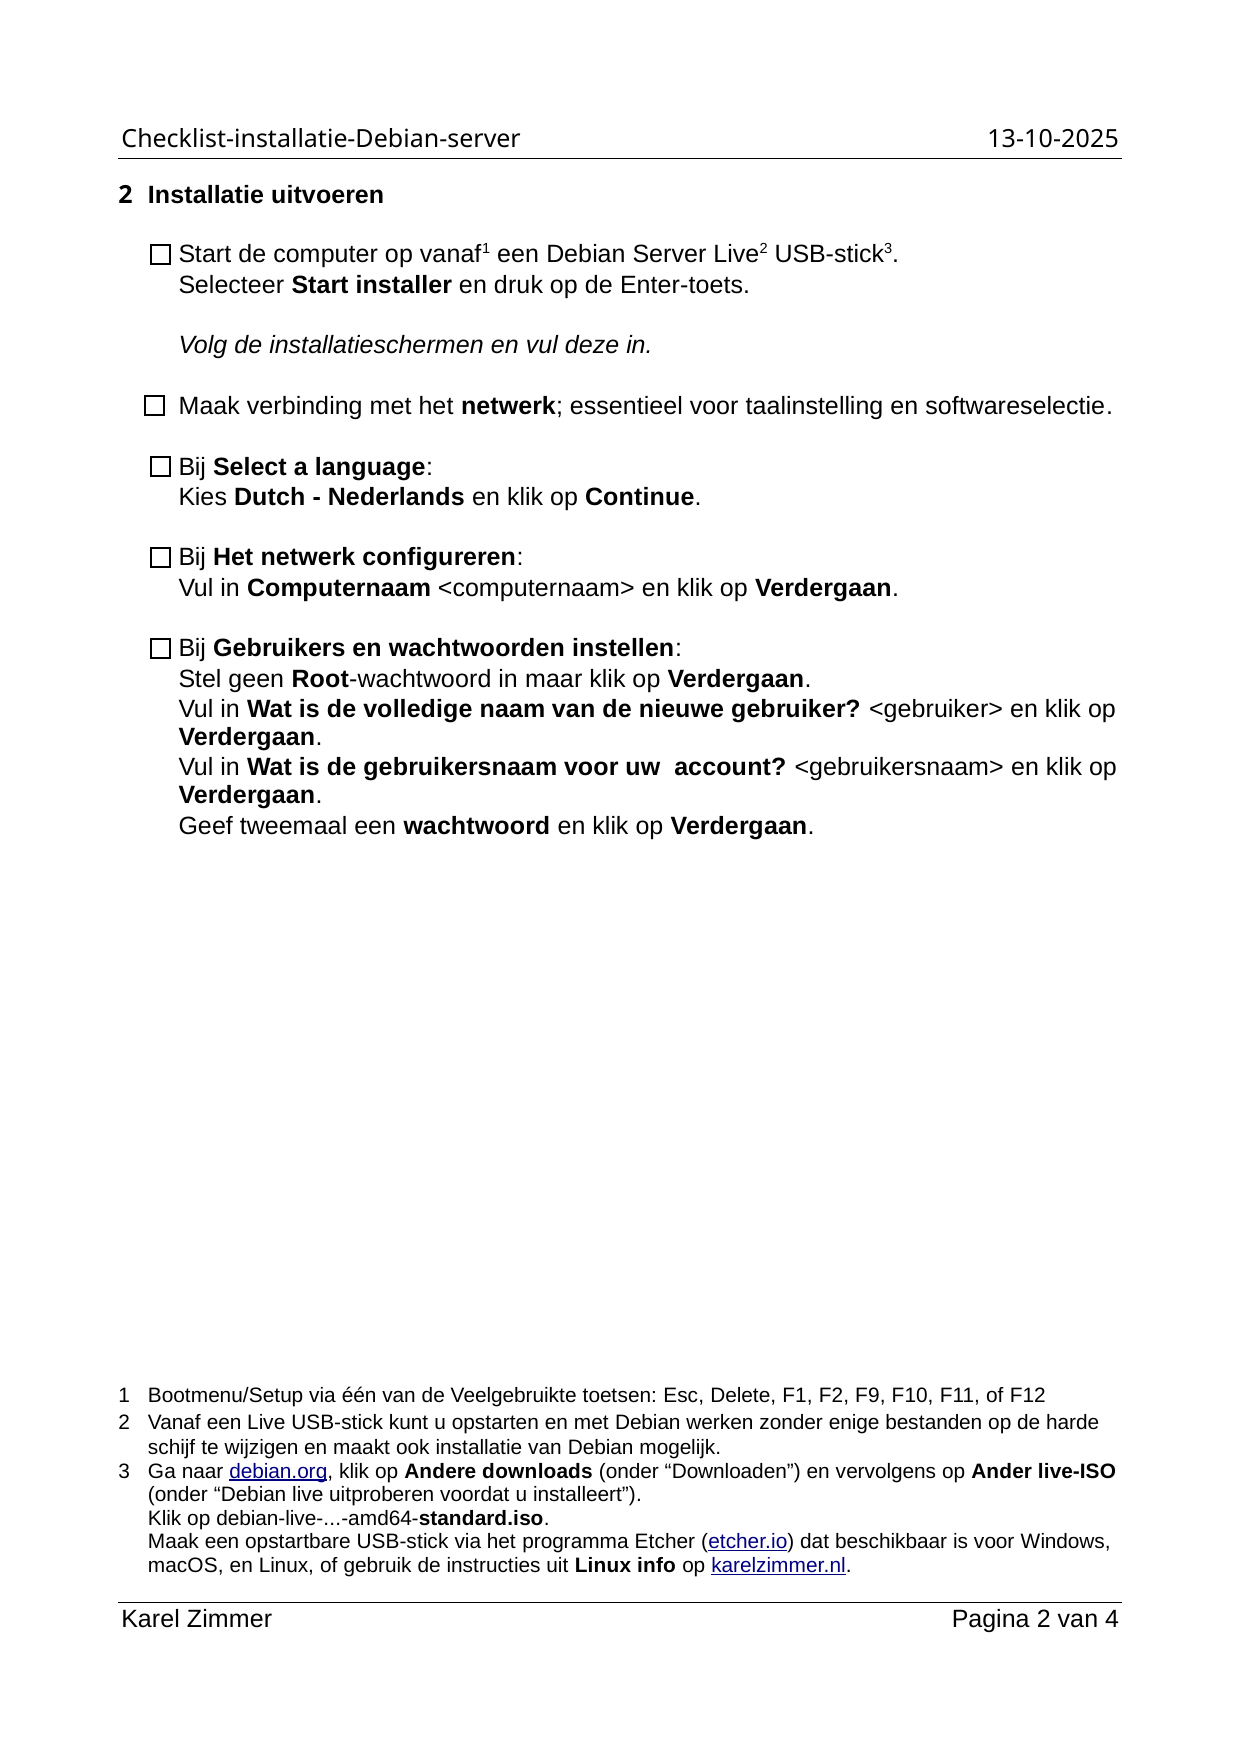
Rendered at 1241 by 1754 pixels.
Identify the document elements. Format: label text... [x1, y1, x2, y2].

table_cell [177, 603, 1122, 633]
table_cell [177, 512, 1122, 542]
table_cell Kies Dutch - Nederlands en klik op Continue. [177, 482, 1122, 512]
table_cell [142, 664, 177, 694]
table_cell [142, 451, 177, 482]
table_cell [142, 330, 177, 360]
table_cell [142, 694, 177, 752]
table_cell [142, 603, 177, 633]
table_cell Volg de installatieschermen en vul deze in. [177, 330, 1122, 360]
table_cell [118, 573, 142, 603]
table_cell [177, 360, 1122, 391]
table_cell [118, 810, 142, 841]
table_cell Stel geen Root-wachtwoord in maar klik op Verdergaan. [177, 664, 1122, 694]
table_cell [118, 360, 142, 391]
table_cell [142, 360, 177, 391]
table_cell [177, 421, 1122, 451]
table_cell [142, 512, 177, 542]
table_cell [118, 482, 142, 512]
table_cell [142, 300, 177, 330]
table_cell [177, 300, 1122, 330]
table_cell [118, 421, 142, 451]
table_header [118, 239, 142, 269]
table_cell Bij Het netwerk configureren: [177, 542, 1122, 572]
table_cell [142, 633, 177, 663]
table_cell Bij Gebruikers en wachtwoorden instellen: [177, 633, 1122, 663]
table_cell [118, 542, 142, 572]
table_cell [118, 330, 142, 360]
table_cell Vul in Wat is de volledige naam van de nieuwe gebruiker? <gebruiker> en klik op Verdergaan. [177, 694, 1122, 752]
table_cell [142, 542, 177, 572]
table_cell [118, 512, 142, 542]
table_cell [118, 603, 142, 633]
table_cell [118, 300, 142, 330]
table_cell Selecteer Start installer en druk op de Enter-toets. [177, 269, 1122, 300]
table_cell [118, 451, 142, 482]
table_cell [142, 752, 177, 810]
table_cell [142, 573, 177, 603]
table_cell [142, 810, 177, 841]
table_cell [118, 633, 142, 663]
table_cell [118, 391, 142, 421]
table_header Start de computer op vanaf een Debian Server Live USB-stick. [177, 239, 1122, 269]
table_cell [118, 694, 142, 752]
table_cell Vul in Wat is de gebruikersnaam voor uw account? <gebruikersnaam> en klik op Verdergaan. [177, 752, 1122, 810]
table_cell [142, 482, 177, 512]
table_cell [142, 269, 177, 300]
table_cell [142, 421, 177, 451]
table_cell [118, 269, 142, 300]
table_header [142, 239, 177, 269]
table_cell [118, 664, 142, 694]
table_cell Vul in Computernaam <computernaam> en klik op Verdergaan. [177, 573, 1122, 603]
table_cell [142, 391, 177, 421]
table_cell Bij Select a language: [177, 451, 1122, 482]
table_cell Geef tweemaal een wachtwoord en klik op Verdergaan. [177, 810, 1122, 841]
list Installatie uitvoeren [118, 177, 1122, 211]
table_cell [118, 752, 142, 810]
table_cell Maak verbinding met het netwerk; essentieel voor taalinstelling en softwareselectie. [177, 391, 1122, 421]
